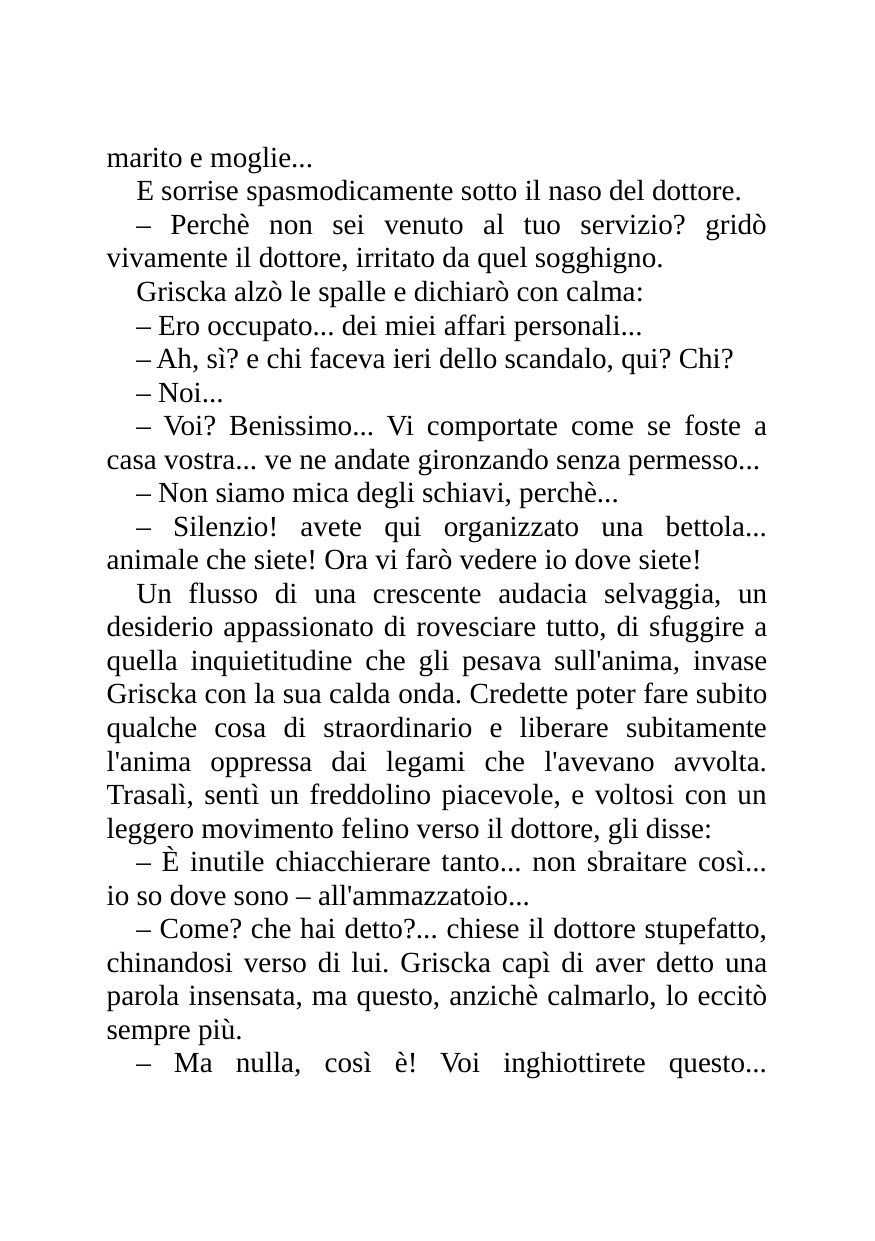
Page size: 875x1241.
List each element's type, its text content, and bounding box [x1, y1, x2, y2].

text – Silenzio! avete qui organizzato una bettola... animale che siete! Ora vi farò vedere io dove siete! [106, 509, 768, 576]
text – Perchè non sei venuto al tuo servizio? gridò vivamente il dottore, irritato da quel sogghigno. [106, 207, 768, 274]
text – Ma nulla, così è! Voi inghiottirete questo... [106, 1046, 768, 1079]
text marito e moglie... [106, 140, 768, 173]
text – Ero occupato... dei miei affari personali... [106, 308, 768, 341]
text – Voi? Benissimo... Vi comportate come se foste a casa vostra... ve ne andate gironzando senza permesso... [106, 408, 768, 475]
text Griscka alzò le spalle e dichiarò con calma: [106, 274, 768, 308]
text Un flusso di una crescente audacia selvaggia, un desiderio appassionato di rovesciare tutto, di sfuggire a quella inquietitudine che gli pesava sull'anima, invase Griscka con la sua calda onda. Credette poter fare subito qualche cosa di straordinario e liberare subitamente l'anima oppressa dai legami che l'avevano avvolta. Trasalì, sentì un freddolino piacevole, e voltosi con un leggero movimento felino verso il dottore, gli disse: [106, 576, 768, 844]
text – Noi... [106, 375, 768, 408]
text – Non siamo mica degli schiavi, perchè... [106, 475, 768, 509]
text E sorrise spasmodicamente sotto il naso del dottore. [106, 173, 768, 207]
text – Come? che hai detto?... chiese il dottore stupefatto, chinandosi verso di lui. Griscka capì di aver detto una parola insensata, ma questo, anzichè calmarlo, lo eccitò sempre più. [106, 911, 768, 1046]
text – Ah, sì? e chi faceva ieri dello scandalo, qui? Chi? [106, 341, 768, 375]
text – È inutile chiacchierare tanto... non sbraitare così... io so dove sono – all'ammazzatoio... [106, 844, 768, 911]
